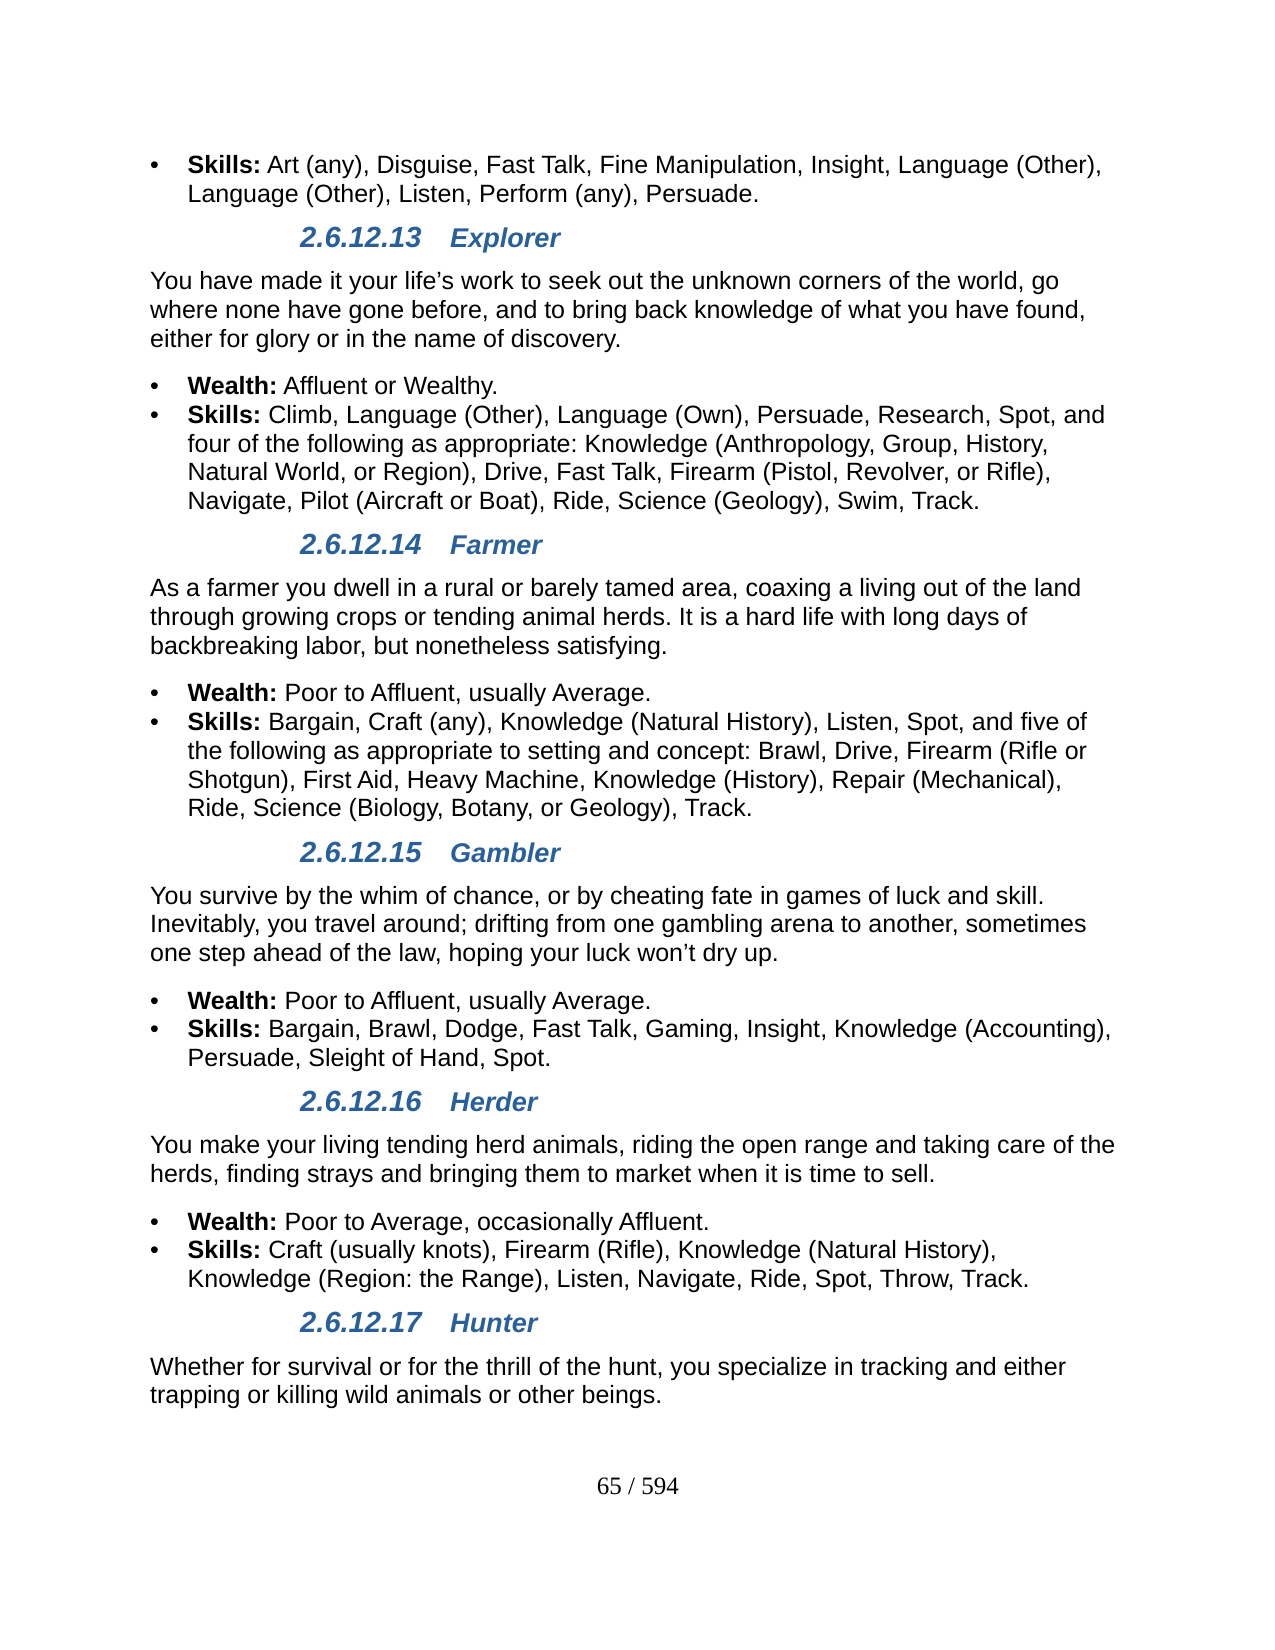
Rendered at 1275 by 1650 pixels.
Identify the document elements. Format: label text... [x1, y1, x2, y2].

text • Skills: Bargain, Brawl, Dodge, Fast Talk, Gaming, Insight, Knowledge (Accounting), Persuade, Sleight of Hand, Spot. [150, 1014, 1125, 1072]
text As a farmer you dwell in a rural or barely tamed area, coaxing a living out of the land through growing crops or tending animal herds. It is a hard life with long days of backbreaking labor, but nonetheless satisfying. [150, 573, 1125, 659]
text You make your living tending herd animals, riding the open range and taking care of the herds, finding strays and bringing them to market when it is time to sell. [150, 1130, 1125, 1188]
subtitle Farmer [300, 527, 1125, 561]
text • Skills: Climb, Language (Other), Language (Own), Persuade, Research, Spot, and four of the following as appropriate: Knowledge (Anthropology, Group, History, Natural World, or Region), Drive, Fast Talk, Firearm (Pistol, Revolver, or Rifle), Navigate, Pilot (Aircraft or Boat), Ride, Science (Geology), Swim, Track. [150, 400, 1125, 515]
text • Wealth: Poor to Affluent, usually Average. [150, 986, 1125, 1014]
text • Wealth: Affluent or Wealthy. [150, 371, 1125, 400]
subtitle Herder [300, 1084, 1125, 1118]
text • Skills: Bargain, Craft (any), Knowledge (Natural History), Listen, Spot, and five of the following as appropriate to setting and concept: Brawl, Drive, Firearm (Rifle or Shotgun), First Aid, Heavy Machine, Knowledge (History), Repair (Mechanical), Ride, Science (Biology, Botany, or Geology), Track. [150, 707, 1125, 822]
subtitle Explorer [300, 220, 1125, 253]
subtitle Gambler [300, 834, 1125, 868]
text You survive by the whim of chance, or by cheating fate in games of luck and skill. Inevitably, you travel around; drifting from one gambling arena to another, sometimes one step ahead of the law, hoping your luck won’t dry up. [150, 881, 1125, 967]
text • Wealth: Poor to Affluent, usually Average. [150, 678, 1125, 707]
text • Wealth: Poor to Average, occasionally Affluent. [150, 1207, 1125, 1235]
text You have made it your life’s work to seek out the unknown corners of the world, go where none have gone before, and to bring back knowledge of what you have found, either for glory or in the name of discovery. [150, 266, 1125, 352]
text Whether for survival or for the thrill of the hunt, you specialize in tracking and either trapping or killing wild animals or other beings. [150, 1351, 1125, 1409]
subtitle Hunter [300, 1305, 1125, 1339]
text • Skills: Art (any), Disguise, Fast Talk, Fine Manipulation, Insight, Language (Other), Language (Other), Listen, Perform (any), Persuade. [150, 150, 1125, 207]
text • Skills: Craft (usually knots), Firearm (Rifle), Knowledge (Natural History), Knowledge (Region: the Range), Listen, Navigate, Ride, Spot, Throw, Track. [150, 1235, 1125, 1293]
